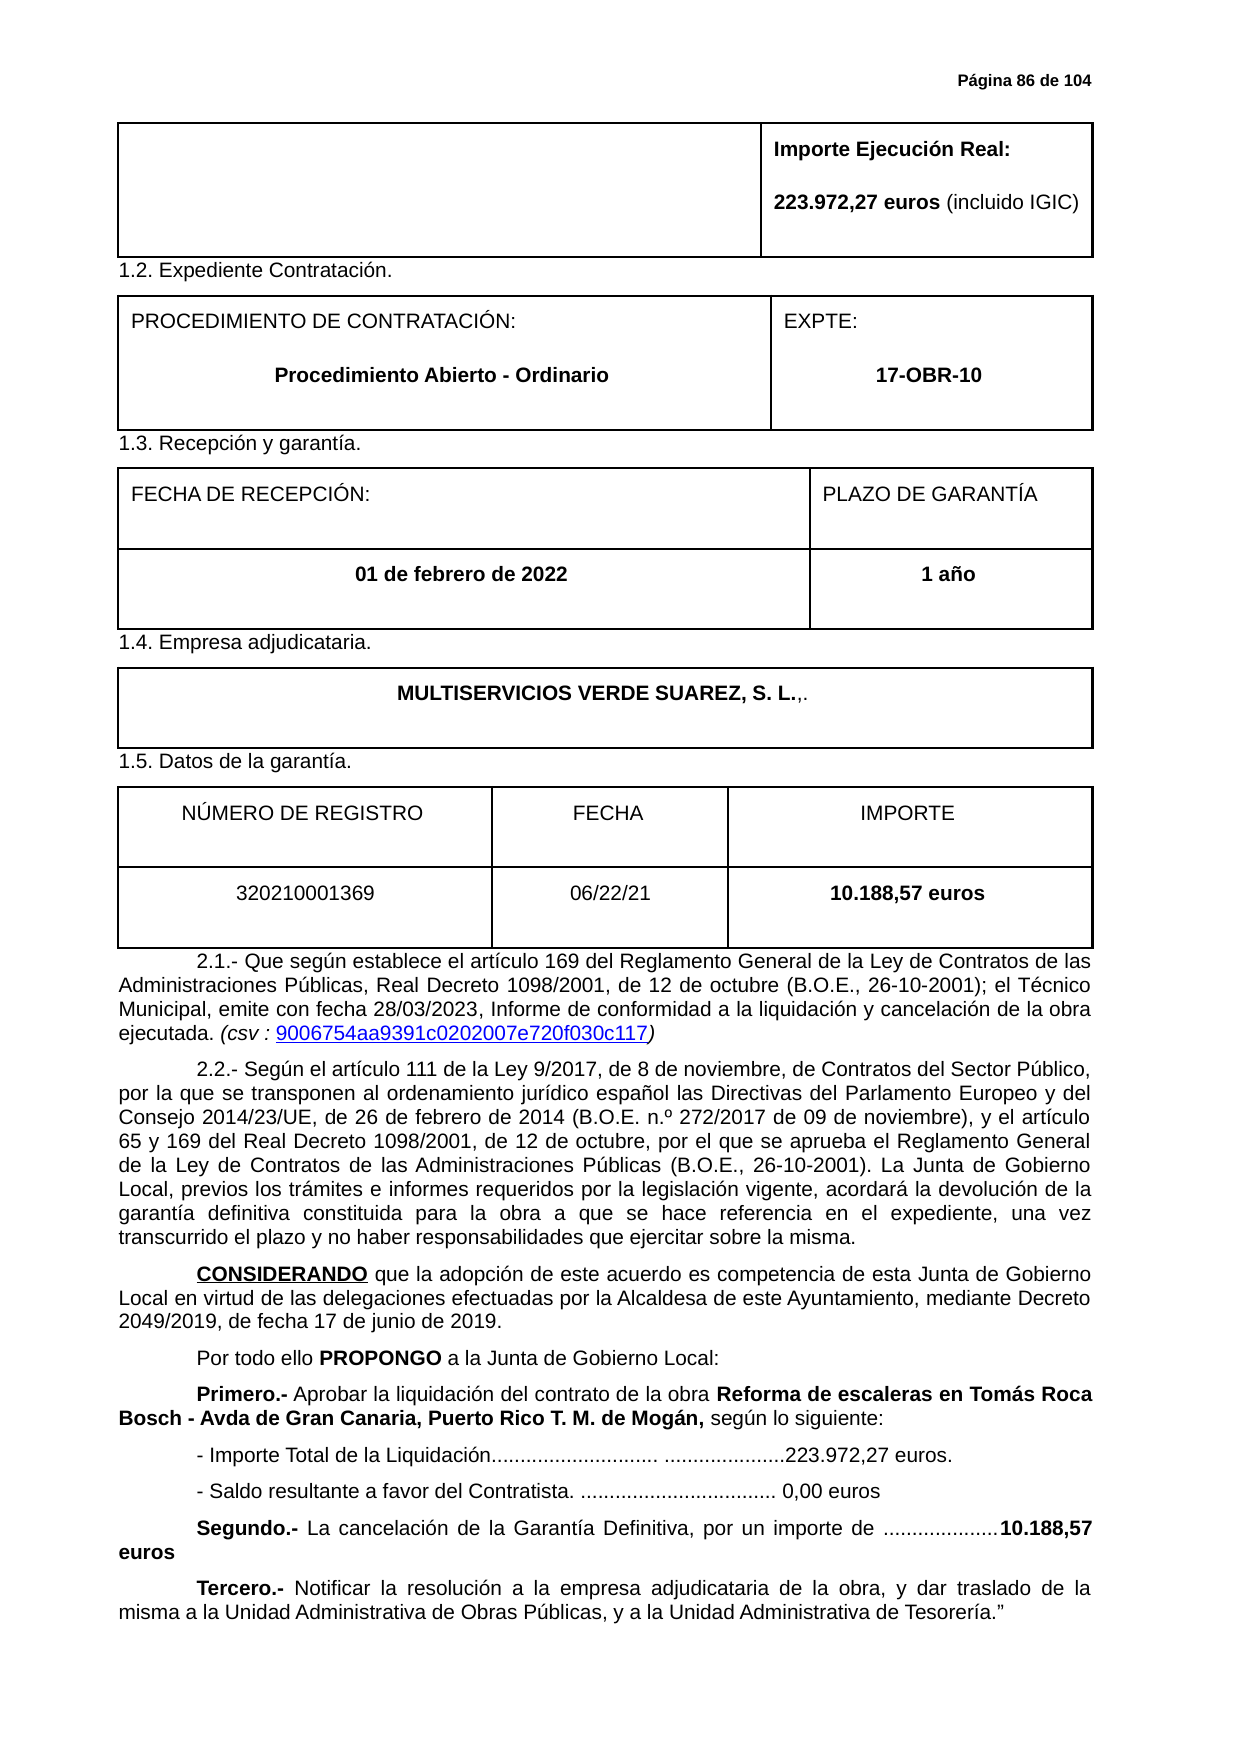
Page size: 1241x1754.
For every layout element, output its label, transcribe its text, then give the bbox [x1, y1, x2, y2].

table_header PROCEDIMIENTO DE CONTRATACIÓN: Procedimiento Abierto - Ordinario [119, 297, 770, 428]
text - Importe Total de la Liquidación............................. .....................223.972,27 euros. [118, 1443, 1092, 1467]
table_cell 1 año [811, 550, 1091, 628]
text Segundo.- La cancelación de la Garantía Definitiva, por un importe de ....................10.188,57 euros [118, 1516, 1092, 1563]
text 1.2. Expediente Contratación. [118, 258, 1092, 282]
text 1.3. Recepción y garantía. [118, 431, 1092, 454]
text Primero.- Aprobar la liquidación del contrato de la obra Reforma de escaleras en Tomás Roca Bosch - Avda de Gran Canaria, Puerto Rico T. M. de Mogán, según lo siguiente: [118, 1382, 1092, 1430]
table_header FECHA DE RECEPCIÓN: [119, 469, 809, 548]
table_cell 10.188,57 euros [729, 868, 1091, 947]
table_header FECHA [493, 788, 727, 866]
text 2.1.- Que según establece el artículo 169 del Reglamento General de la Ley de Contratos de las Administraciones Públicas, Real Decreto 1098/2001, de 12 de octubre (B.O.E., 26-10-2001); el Técnico Municipal, emite con fecha 28/03/2023, Informe de conformidad a la liquidación y cancelación de la obra ejecutada. (csv : 9006754aa9391c0202007e720f030c117) [118, 949, 1092, 1045]
text 1.5. Datos de la garantía. [118, 749, 1092, 773]
text Tercero.- Notificar la resolución a la empresa adjudicataria de la obra, y dar traslado de la misma a la Unidad Administrativa de Obras Públicas, y a la Unidad Administrativa de Tesorería.” [118, 1576, 1092, 1624]
text 1.4. Empresa adjudicataria. [118, 630, 1092, 654]
table_header [119, 124, 760, 256]
text - Saldo resultante a favor del Contratista. .................................. 0,00 euros [118, 1479, 1092, 1503]
text 2.2.- Según el artículo 111 de la Ley 9/2017, de 8 de noviembre, de Contratos del Sector Público, por la que se transponen al ordenamiento jurídico español las Directivas del Parlamento Europeo y del Consejo 2014/23/UE, de 26 de febrero de 2014 (B.O.E. n.º 272/2017 de 09 de noviembre), y el artículo 65 y 169 del Real Decreto 1098/2001, de 12 de octubre, por el que se aprueba el Reglamento General de la Ley de Contratos de las Administraciones Públicas (B.O.E., 26-10-2001). La Junta de Gobierno Local, previos los trámites e informes requeridos por la legislación vigente, acordará la devolución de la garantía definitiva constituida para la obra a que se hace referencia en el expediente, una vez transcurrido el plazo y no haber responsabilidades que ejercitar sobre la misma. [118, 1057, 1092, 1249]
table_cell 01 de febrero de 2022 [119, 550, 809, 628]
table_header EXPTE: 17-OBR-10 [772, 297, 1091, 428]
text Por todo ello PROPONGO a la Junta de Gobierno Local: [118, 1346, 1092, 1370]
table_header Importe Ejecución Real: 223.972,27 euros (incluido IGIC) [762, 124, 1091, 256]
table_cell 22/06/21 [493, 868, 727, 947]
table_header PLAZO DE GARANTÍA [811, 469, 1091, 548]
table_header IMPORTE [729, 788, 1091, 866]
table_cell 320210001369 [119, 868, 491, 947]
text CONSIDERANDO que la adopción de este acuerdo es competencia de esta Junta de Gobierno Local en virtud de las delegaciones efectuadas por la Alcaldesa de este Ayuntamiento, mediante Decreto 2049/2019, de fecha 17 de junio de 2019. [118, 1261, 1092, 1333]
table_header MULTISERVICIOS VERDE SUAREZ, S. L.,. [119, 669, 1091, 747]
table_header NÚMERO DE REGISTRO [119, 788, 491, 866]
